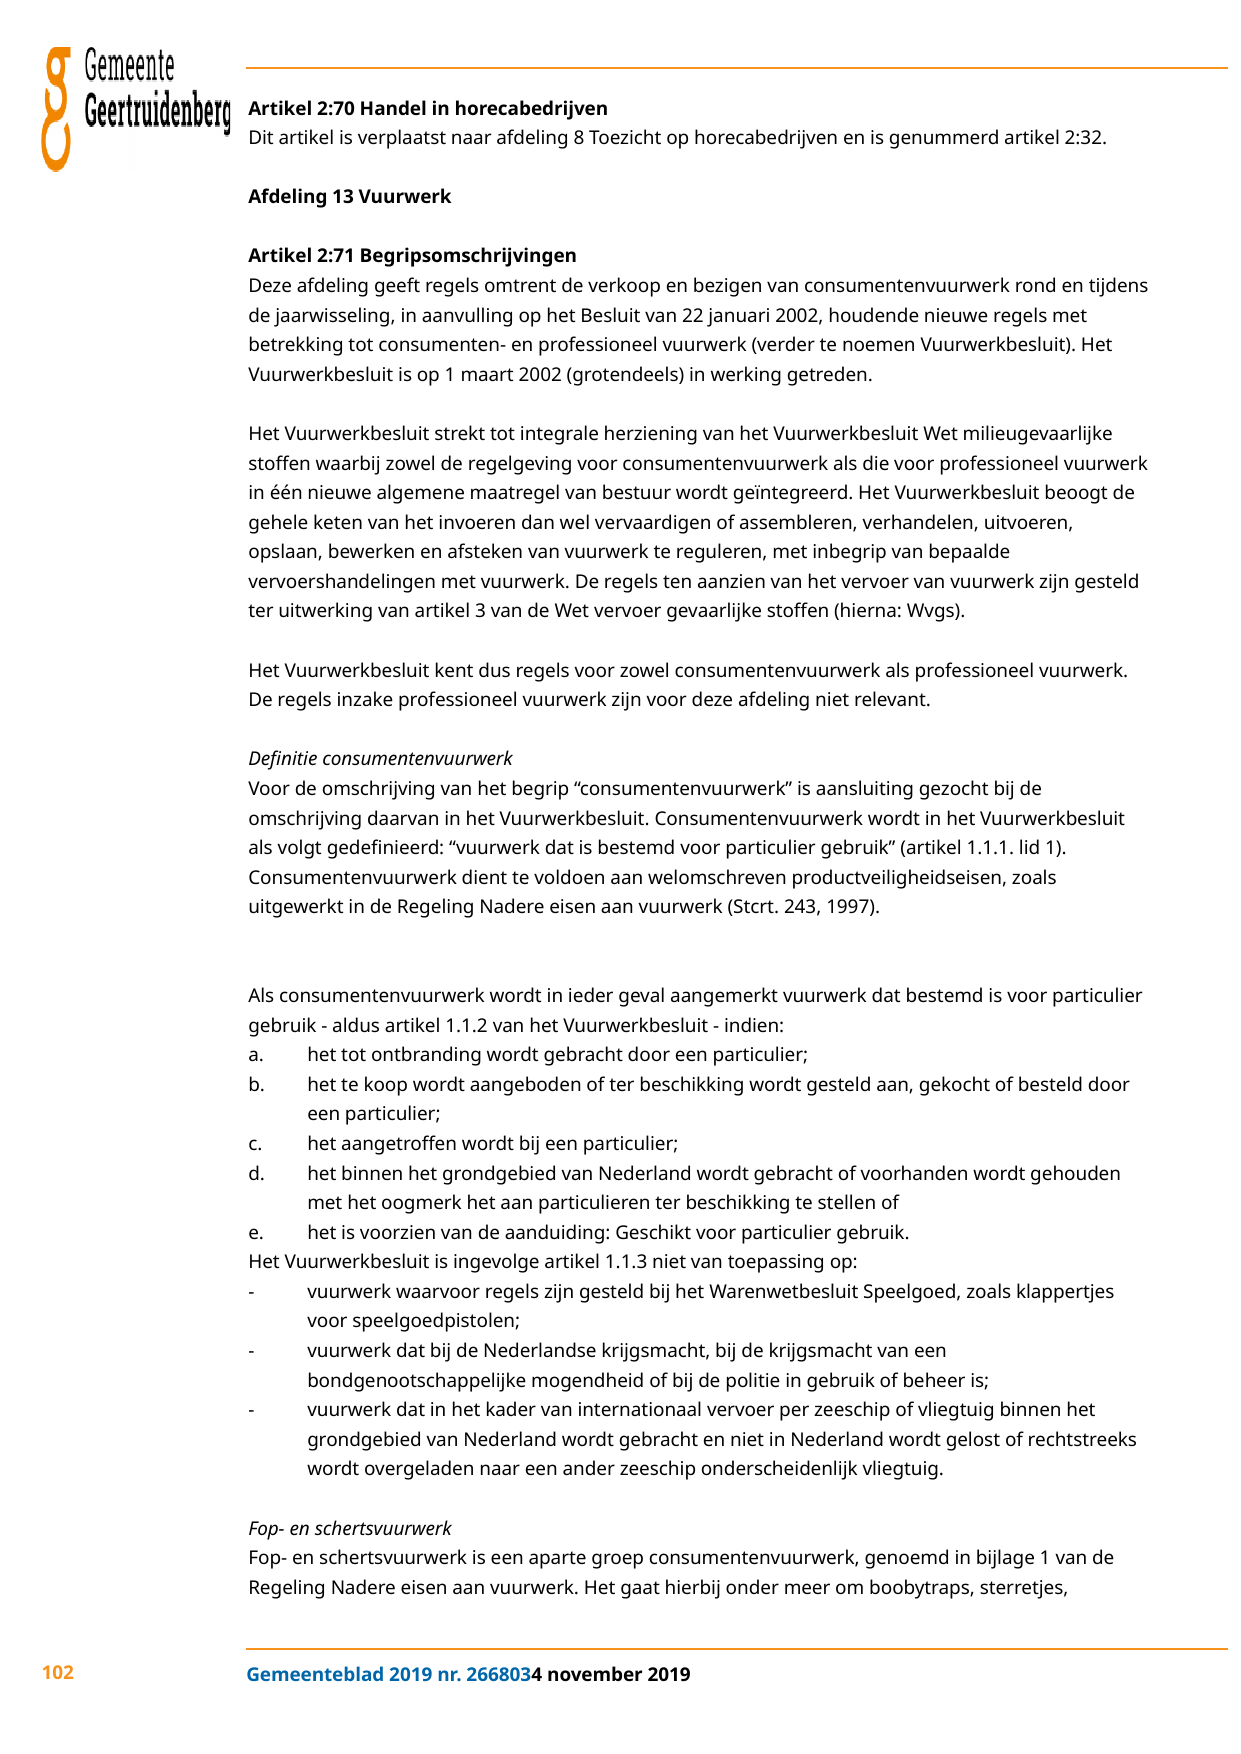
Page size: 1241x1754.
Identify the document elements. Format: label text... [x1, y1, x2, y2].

list vuurwerk dat in het kader van internationaal vervoer per zeeschip of vliegtuig binnen het grondgebied van Nederland wordt gebracht en niet in Nederland wordt gelost of rechtstreeks wordt overgeladen naar een ander zeeschip onderscheidenlijk vliegtuig. [248, 1396, 1152, 1481]
picture [41, 47, 231, 172]
list het tot ontbranding wordt gebracht door een particulier; [248, 1041, 1152, 1067]
text Fop- en schertsvuurwerk is een aparte groep consumentenvuurwerk, genoemd in bijlage 1 van de Regeling Nadere eisen aan vuurwerk. Het gaat hierbij onder meer om boobytraps, sterretjes, [248, 1544, 1152, 1600]
list vuurwerk dat bij de Nederlandse krijgsmacht, bij de krijgsmacht van een bondgenootschappelijke mogendheid of bij de politie in gebruik of beheer is; [248, 1337, 1152, 1393]
list het is voorzien van de aanduiding: Geschikt voor particulier gebruik. [248, 1219, 1152, 1245]
text Fop- en schertsvuurwerk [248, 1515, 1152, 1541]
list het aangetroffen wordt bij een particulier; [248, 1130, 1152, 1156]
text Als consumentenvuurwerk wordt in ieder geval aangemerkt vuurwerk dat bestemd is voor particulier gebruik - aldus artikel 1.1.2 van het Vuurwerkbesluit - indien: [248, 982, 1152, 1038]
text Afdeling 13 Vuurwerk [248, 183, 1152, 209]
text Het Vuurwerkbesluit is ingevolge artikel 1.1.3 niet van toepassing op: [248, 1248, 1152, 1274]
text Artikel 2:70 Handel in horecabedrijven [248, 95, 1152, 121]
text Het Vuurwerkbesluit strekt tot integrale herziening van het Vuurwerkbesluit Wet milieugevaarlijke stoffen waarbij zowel de regelgeving voor consumentenvuurwerk als die voor professioneel vuurwerk in één nieuwe algemene maatregel van bestuur wordt geïntegreerd. Het Vuurwerkbesluit beoogt de gehele keten van het invoeren dan wel vervaardigen of assembleren, verhandelen, uitvoeren, opslaan, bewerken en afsteken van vuurwerk te reguleren, met inbegrip van bepaalde vervoershandelingen met vuurwerk. De regels ten aanzien van het vervoer van vuurwerk zijn gesteld ter uitwerking van artikel 3 van de Wet vervoer gevaarlijke stoffen (hierna: Wvgs). [248, 420, 1152, 623]
text Artikel 2:71 Begripsomschrijvingen [248, 243, 1152, 268]
text Definitie consumentenvuurwerk [248, 746, 1152, 771]
list het binnen het grondgebied van Nederland wordt gebracht of voorhanden wordt gehouden met het oogmerk het aan particulieren ter beschikking te stellen of [248, 1160, 1152, 1215]
text Voor de omschrijving van het begrip “consumentenvuurwerk” is aansluiting gezocht bij de omschrijving daarvan in het Vuurwerkbesluit. Consumentenvuurwerk wordt in het Vuurwerkbesluit als volgt gedefinieerd: “vuurwerk dat is bestemd voor particulier gebruik” (artikel 1.1.1. lid 1). Consumentenvuurwerk dient te voldoen aan welomschreven productveiligheidseisen, zoals uitgewerkt in de Regeling Nadere eisen aan vuurwerk (Stcrt. 243, 1997). [248, 775, 1152, 919]
list vuurwerk waarvoor regels zijn gesteld bij het Warenwetbesluit Speelgoed, zoals klappertjes voor speelgoedpistolen; [248, 1278, 1152, 1333]
text Het Vuurwerkbesluit kent dus regels voor zowel consumentenvuurwerk als professioneel vuurwerk. De regels inzake professioneel vuurwerk zijn voor deze afdeling niet relevant. [248, 657, 1152, 712]
list het te koop wordt aangeboden of ter beschikking wordt gesteld aan, gekocht of besteld door een particulier; [248, 1071, 1152, 1126]
text Deze afdeling geeft regels omtrent de verkoop en bezigen van consumentenvuurwerk rond en tijdens de jaarwisseling, in aanvulling op het Besluit van 22 januari 2002, houdende nieuwe regels met betrekking tot consumenten- en professioneel vuurwerk (verder te noemen Vuurwerkbesluit). Het Vuurwerkbesluit is op 1 maart 2002 (grotendeels) in werking getreden. [248, 272, 1152, 387]
text Dit artikel is verplaatst naar afdeling 8 Toezicht op horecabedrijven en is genummerd artikel 2:32. [248, 124, 1152, 150]
